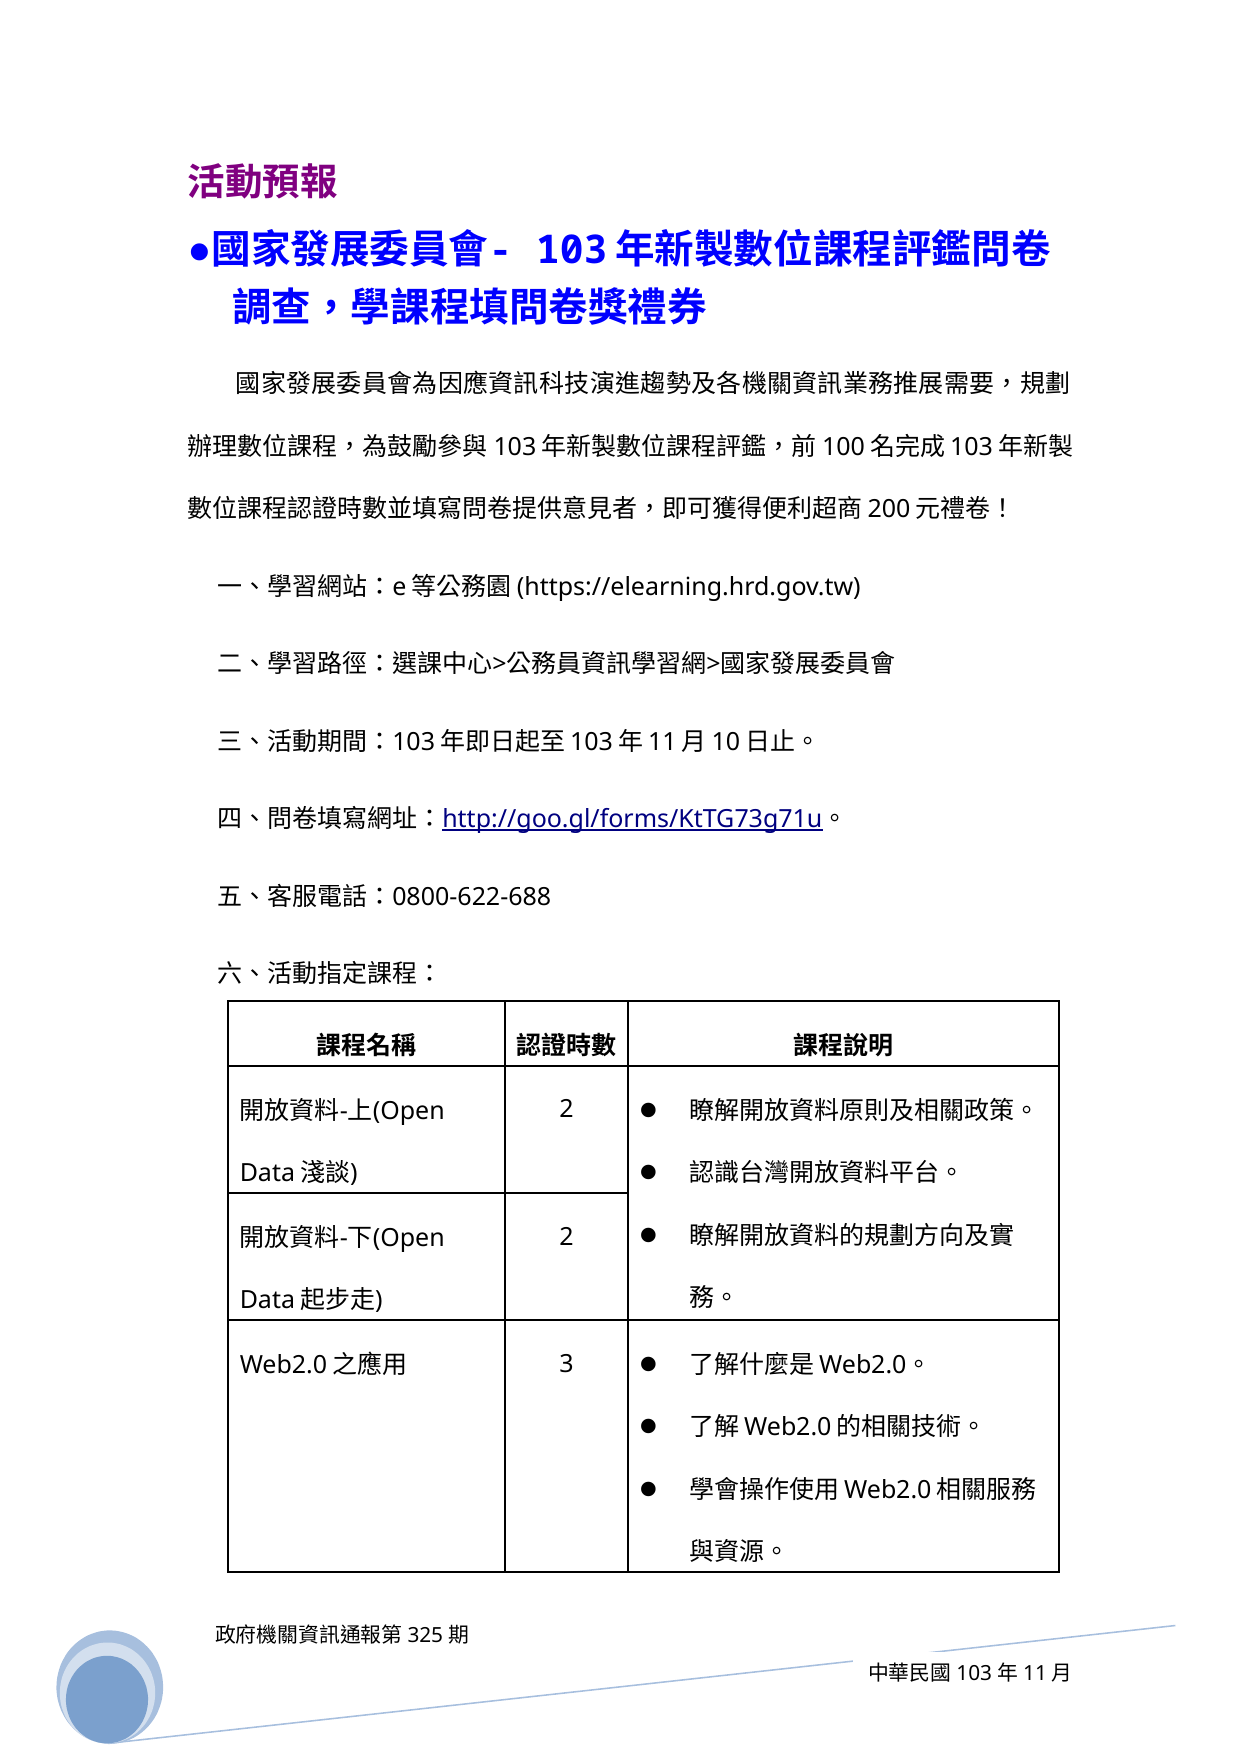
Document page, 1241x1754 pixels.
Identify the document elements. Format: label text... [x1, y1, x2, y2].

table_cell 瞭解開放資料原則及相關政策。 認識台灣開放資料平台。 瞭解開放資料的規劃方向及實務。 [629, 1067, 1058, 1319]
table_cell Web2.0之應用 [229, 1321, 504, 1571]
text 六、活動指定課程： [217, 930, 1073, 992]
subtitle ●國家發展委員會- 103年新製數位課程評鑑問卷調查，學課程填問卷獎禮券 [187, 217, 1063, 332]
table_cell 開放資料-上(Open Data淺談) [229, 1067, 504, 1192]
table_header 課程說明 [629, 1002, 1058, 1064]
text 一、學習網站：e等公務園 (https://elearning.hrd.gov.tw) [217, 542, 1073, 605]
text 四、問卷填寫網址：http://goo.gl/forms/KtTG73g71u。 [217, 775, 1073, 837]
text 三、活動期間：103年即日起至103年11月10日止。 [217, 697, 1073, 760]
table_cell 2 [506, 1067, 627, 1192]
text 五、客服電話：0800-622-688 [217, 852, 1073, 915]
table_cell 3 [506, 1321, 627, 1571]
table_cell 2 [506, 1194, 627, 1319]
text 二、學習路徑：選課中心>公務員資訊學習網>國家發展委員會 [217, 620, 1073, 682]
table_cell 開放資料-下(Open Data起步走) [229, 1194, 504, 1319]
table_header 認證時數 [506, 1002, 627, 1064]
table_cell 了解什麼是Web2.0。 了解Web2.0的相關技術。 學會操作使用Web2.0相關服務與資源。 [629, 1321, 1058, 1571]
table_header 課程名稱 [229, 1002, 504, 1064]
text 國家發展委員會為因應資訊科技演進趨勢及各機關資訊業務推展需要，規劃辦理數位課程，為鼓勵參與103年新製數位課程評鑑，前100名完成103年新製數位課程認證時數並填寫問卷提供意見者，即可獲得便利超商200元禮卷！ [187, 340, 1073, 527]
subtitle 活動預報 [187, 152, 1063, 206]
